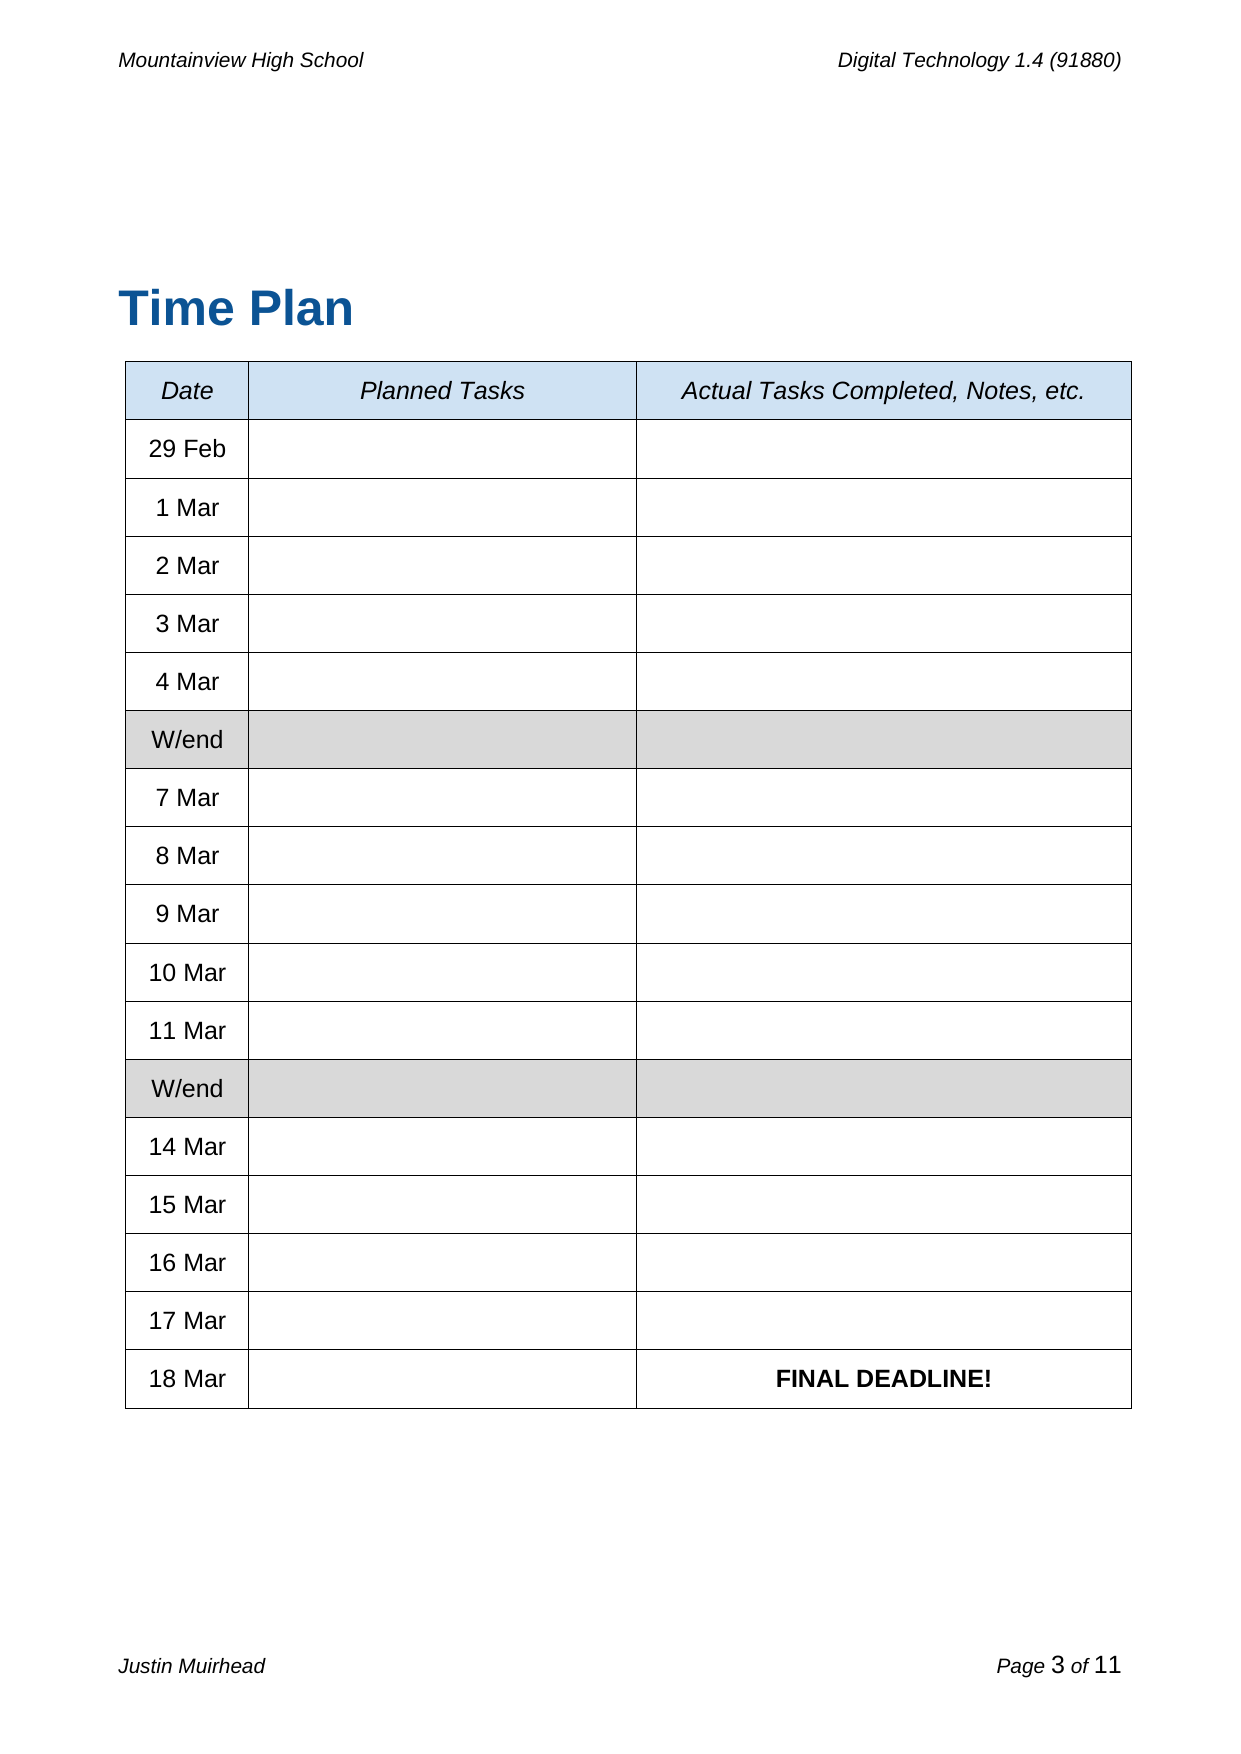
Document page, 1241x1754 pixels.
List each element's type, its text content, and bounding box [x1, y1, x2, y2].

table_cell [637, 1234, 1131, 1291]
table_cell 29 Feb [126, 420, 248, 477]
table_cell [637, 1118, 1131, 1175]
table_cell [637, 420, 1131, 477]
table_cell 17 Mar [126, 1292, 248, 1349]
table_cell [249, 1002, 636, 1059]
table_cell [637, 885, 1131, 942]
table_cell 16 Mar [126, 1234, 248, 1291]
table_cell [249, 827, 636, 884]
table_cell 4 Mar [126, 653, 248, 710]
table_cell 14 Mar [126, 1118, 248, 1175]
table_cell [249, 885, 636, 942]
table_cell [249, 1350, 636, 1407]
table_cell [249, 944, 636, 1001]
table_cell [637, 769, 1131, 826]
table_cell 11 Mar [126, 1002, 248, 1059]
table_cell [637, 1292, 1131, 1349]
table_cell [249, 420, 636, 477]
table_cell [249, 1234, 636, 1291]
table_cell [249, 595, 636, 652]
table_cell [249, 1060, 636, 1117]
table_cell W/end [126, 711, 248, 768]
table_cell [249, 769, 636, 826]
table_cell 7 Mar [126, 769, 248, 826]
table_cell [637, 711, 1131, 768]
table_cell 10 Mar [126, 944, 248, 1001]
table_cell [249, 1118, 636, 1175]
table_cell [637, 479, 1131, 536]
table_cell 2 Mar [126, 537, 248, 594]
table_cell FINAL DEADLINE! [637, 1350, 1131, 1407]
table_cell [637, 537, 1131, 594]
table_cell 18 Mar [126, 1350, 248, 1407]
table_cell [637, 827, 1131, 884]
table_header Planned Tasks [249, 362, 636, 419]
table_cell 3 Mar [126, 595, 248, 652]
table_cell [249, 1292, 636, 1349]
table_cell [637, 653, 1131, 710]
table_cell 1 Mar [126, 479, 248, 536]
table_cell [637, 944, 1131, 1001]
table_cell W/end [126, 1060, 248, 1117]
table_cell [249, 1176, 636, 1233]
table_cell 15 Mar [126, 1176, 248, 1233]
table_cell 9 Mar [126, 885, 248, 942]
table_header Actual Tasks Completed, Notes, etc. [637, 362, 1131, 419]
table_cell [249, 711, 636, 768]
table_cell [249, 537, 636, 594]
table_cell [637, 1002, 1131, 1059]
table_cell 8 Mar [126, 827, 248, 884]
table_cell [249, 479, 636, 536]
table_cell [637, 1176, 1131, 1233]
table_header Date [126, 362, 248, 419]
table_cell [637, 1060, 1131, 1117]
subtitle Time Plan [118, 279, 1122, 336]
table_cell [249, 653, 636, 710]
table_cell [637, 595, 1131, 652]
